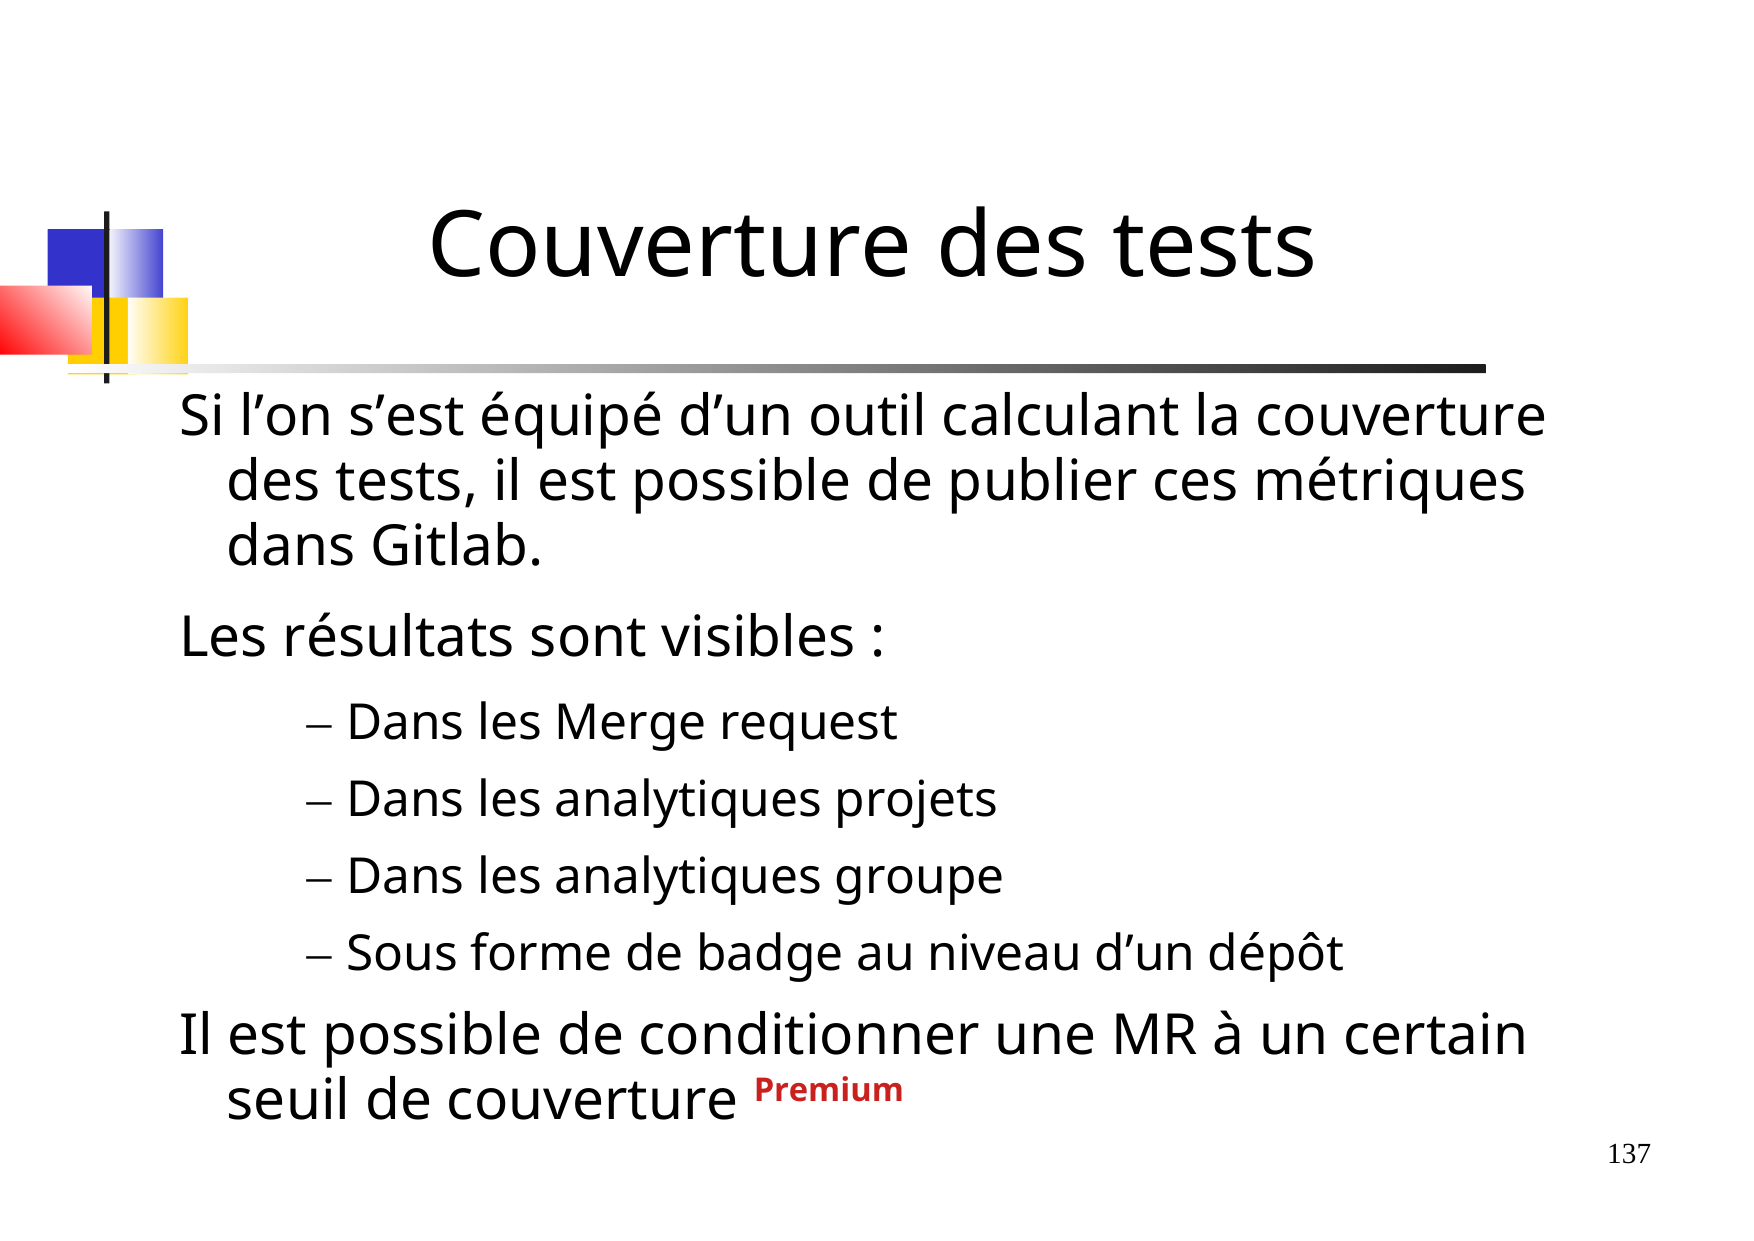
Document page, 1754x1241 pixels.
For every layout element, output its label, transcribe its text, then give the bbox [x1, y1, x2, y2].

list Si l’on s’est équipé d’un outil calculant la couverture des tests, il est possible de publier ces métriques dans Gitlab. Les résultats sont visibles : Dans les Merge request Dans les analytiques projets Dans les analytiques groupe Sous forme de badge au niveau d’un dépôt Il est possible de conditionner une MR à un certain seuil de couverture Premium [179, 382, 1567, 1138]
title Couverture des tests [179, 139, 1567, 351]
